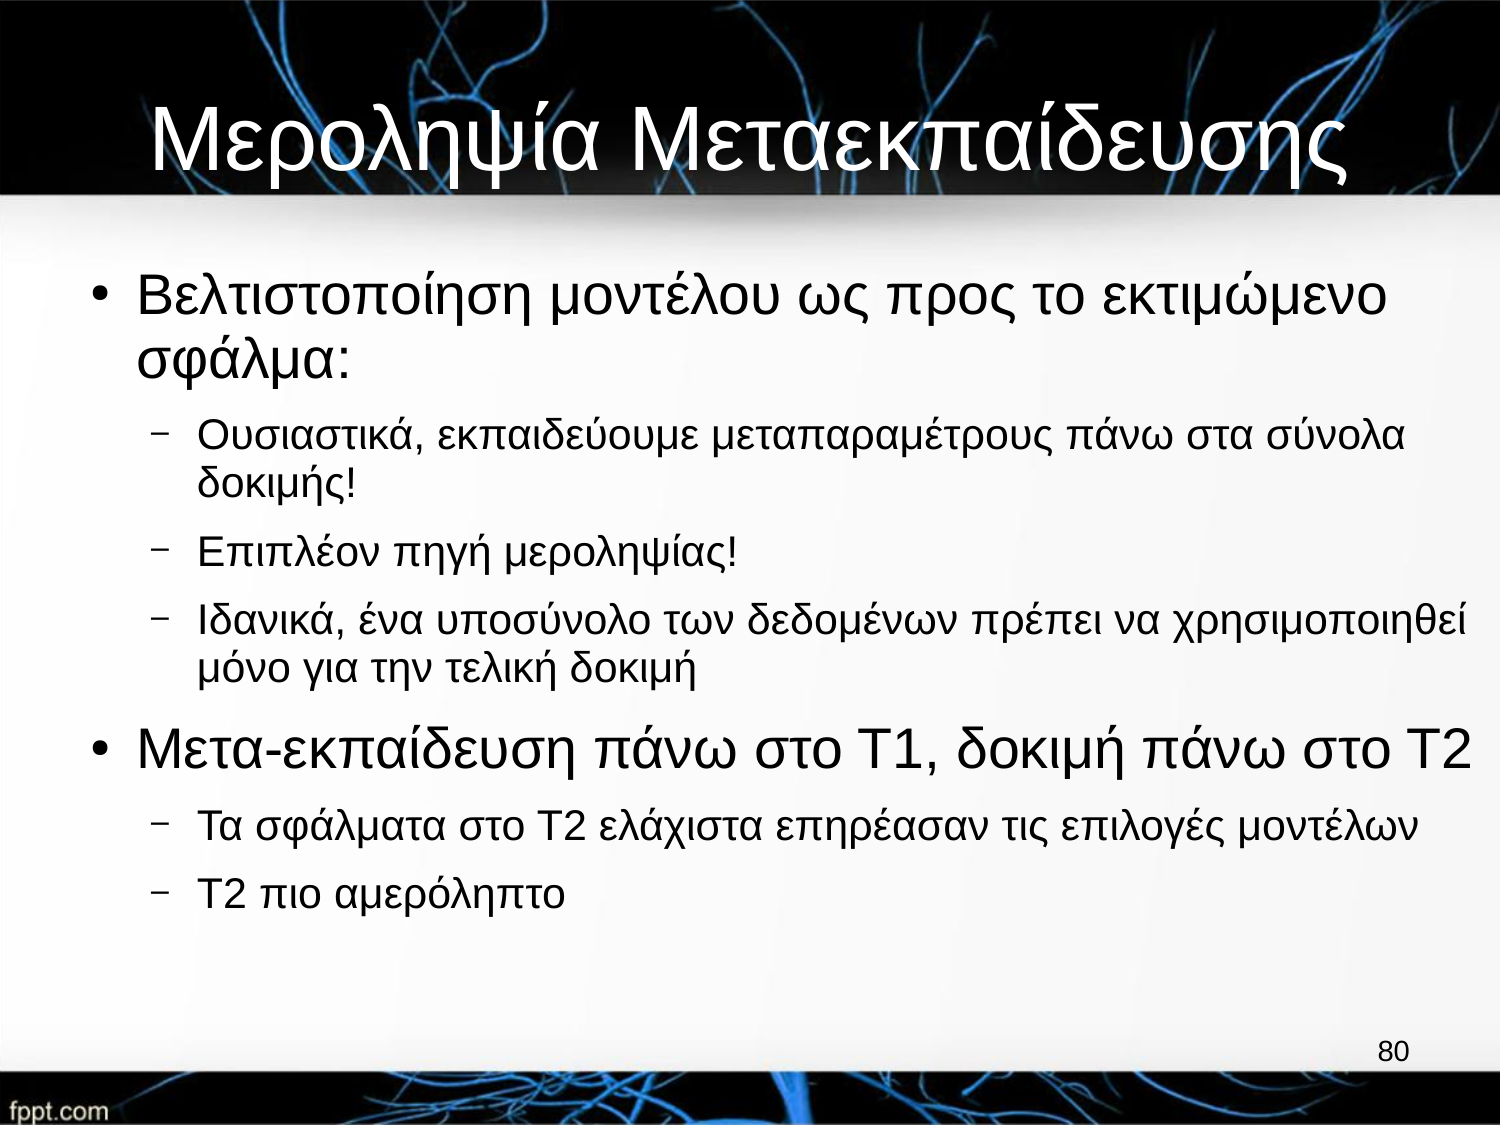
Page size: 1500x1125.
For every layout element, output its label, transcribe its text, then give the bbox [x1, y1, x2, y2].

title Μεροληψία Μεταεκπαίδευσης [75, 45, 1425, 233]
picture [0, 0, 1500, 1125]
list Βελτιστοποίηση μοντέλου ως προς το εκτιμώμενο σφάλμα: Ουσιαστικά, εκπαιδεύουμε μεταπαραμέτρους πάνω στα σύνολα δοκιμής! Επιπλέον πηγή μεροληψίας! Ιδανικά, ένα υποσύνολο των δεδομένων πρέπει να χρησιμοποιηθεί μόνο για την τελική δοκιμή Mετα-εκπαίδευση πάνω στο Τ1, δοκιμή πάνω στο Τ2 Τα σφάλματα στο Τ2 ελάχιστα επηρέασαν τις επιλογές μοντέλων Τ2 πιο αμερόληπτο [75, 262, 1477, 1005]
